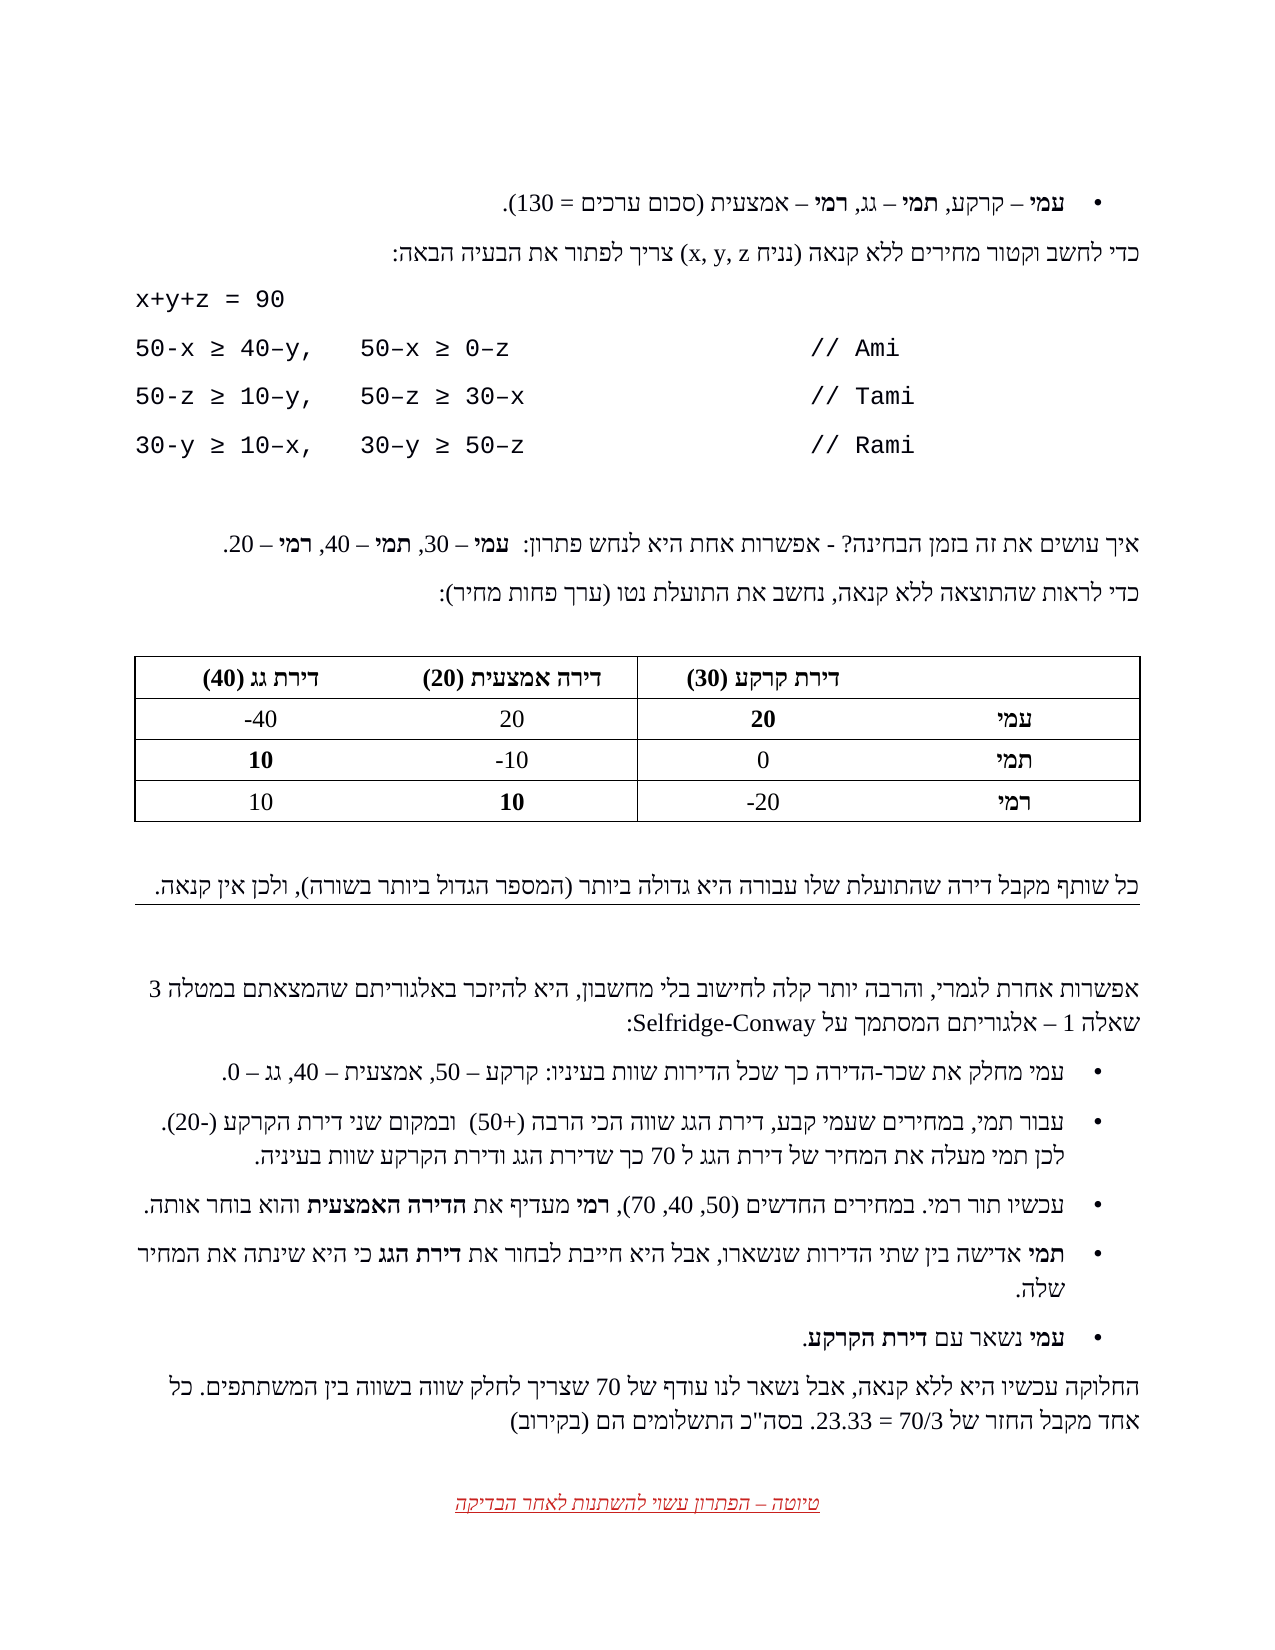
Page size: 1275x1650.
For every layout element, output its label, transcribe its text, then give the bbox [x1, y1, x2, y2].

table_header דירה אמצעית (20) [386, 657, 637, 697]
table_cell 10 [136, 740, 386, 780]
text 30-y ≥ 10–x, 30–y ≥ 50–z // Rami [135, 432, 1140, 461]
table_cell 0 [638, 740, 889, 780]
text כל שותף מקבל דירה שהתועלת שלו עבורה היא גדולה ביותר (המספר הגדול ביותר בשורה), ולכן אין קנאה. [135, 871, 1140, 904]
text איך עושים את זה בזמן הבחינה? - אפשרות אחת היא לנחש פתרון: עמי – 30, תמי – 40, רמי – 20. [135, 529, 1140, 558]
table_header (30) דירת קרקע [638, 657, 889, 697]
text החלוקה עכשיו היא ללא קנאה, אבל נשאר לנו עודף של 70 שצריך לחלק שווה בשווה בין המשתתפים. כל אחד מקבל החזר של 70/3 = 23.33. בסה"כ התשלומים הם (בקירוב) [135, 1372, 1140, 1435]
text אפשרות אחרת לגמרי, והרבה יותר קלה לחישוב בלי מחשבון, היא להיזכר באלגוריתם שהמצאתם במטלה 3 שאלה 1 – אלגוריתם המסתמך על Selfridge-Conway: [135, 974, 1140, 1037]
list עבור תמי, במחירים שעמי קבע, דירת הגג שווה הכי הרבה (+50) ובמקום שני דירת הקרקע (-20). לכן תמי מעלה את המחיר של דירת הגג ל 70 כך שדירת הגג ודירת הקרקע שוות בעיניה. [135, 1107, 1102, 1170]
list תמי אדישה בין שתי הדירות שנשארו, אבל היא חייבת לבחור את דירת הגג כי היא שינתה את המחיר שלה. [135, 1239, 1102, 1302]
table_cell רמי [889, 781, 1139, 821]
list עמי – קרקע, תמי – גג, רמי – אמצעית (סכום ערכים = 130). [135, 188, 1102, 217]
text כדי לראות שהתוצאה ללא קנאה, נחשב את התועלת נטו (ערך פחות מחיר): [135, 578, 1140, 607]
list עכשיו תור רמי. במחירים החדשים (50, 40, 70), רמי מעדיף את הדירה האמצעית והוא בוחר אותה. [135, 1190, 1102, 1219]
table_cell -10 [386, 740, 637, 780]
list עמי מחלק את שכר-הדירה כך שכל הדירות שוות בעיניו: קרקע – 50, אמצעית – 40, גג – 0. [135, 1057, 1102, 1086]
table_header [889, 657, 1139, 697]
text x+y+z = 90 [135, 287, 1140, 315]
table_cell 10 [136, 781, 386, 821]
text 50-x ≥ 40–y, 50–x ≥ 0–z // Ami [135, 335, 1140, 363]
table_header דירת גג (40) [136, 657, 386, 697]
table_cell 10 [386, 781, 637, 821]
table_cell -20 [638, 781, 889, 821]
table_cell עמי [889, 699, 1139, 739]
table_cell תמי [889, 740, 1139, 780]
table_cell -40 [136, 699, 386, 739]
table_cell 20 [638, 699, 889, 739]
text כדי לחשב וקטור מחירים ללא קנאה (נניח x, y, z) צריך לפתור את הבעיה הבאה: [135, 238, 1140, 266]
list עמי נשאר עם דירת הקרקע. [135, 1323, 1102, 1351]
table_cell 20 [386, 699, 637, 739]
text 50-z ≥ 10–y, 50–z ≥ 30–x // Tami [135, 384, 1140, 412]
